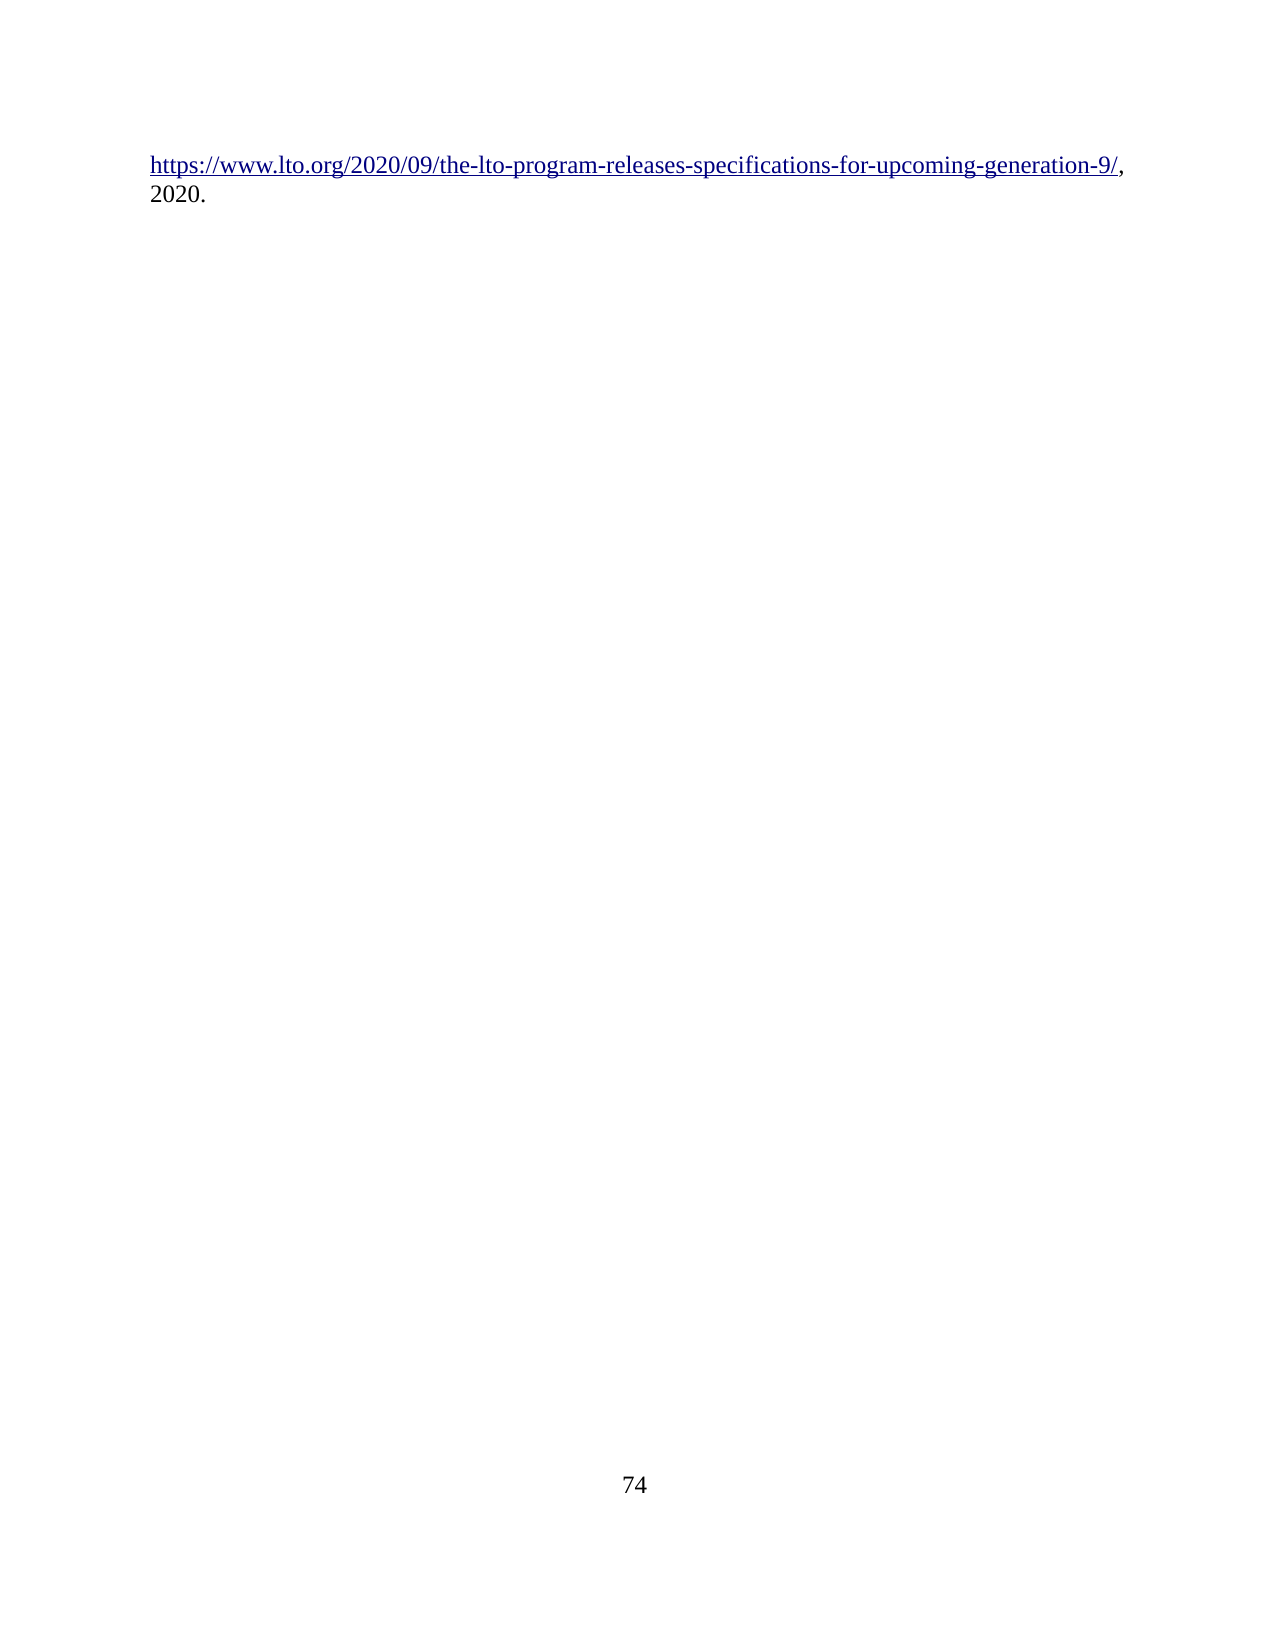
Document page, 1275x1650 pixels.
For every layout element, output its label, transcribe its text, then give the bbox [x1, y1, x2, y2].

text https://www.lto.org/2020/09/the-lto-program-releases-specifications-for-upcoming-generation-9/, 2020. [150, 150, 1125, 207]
